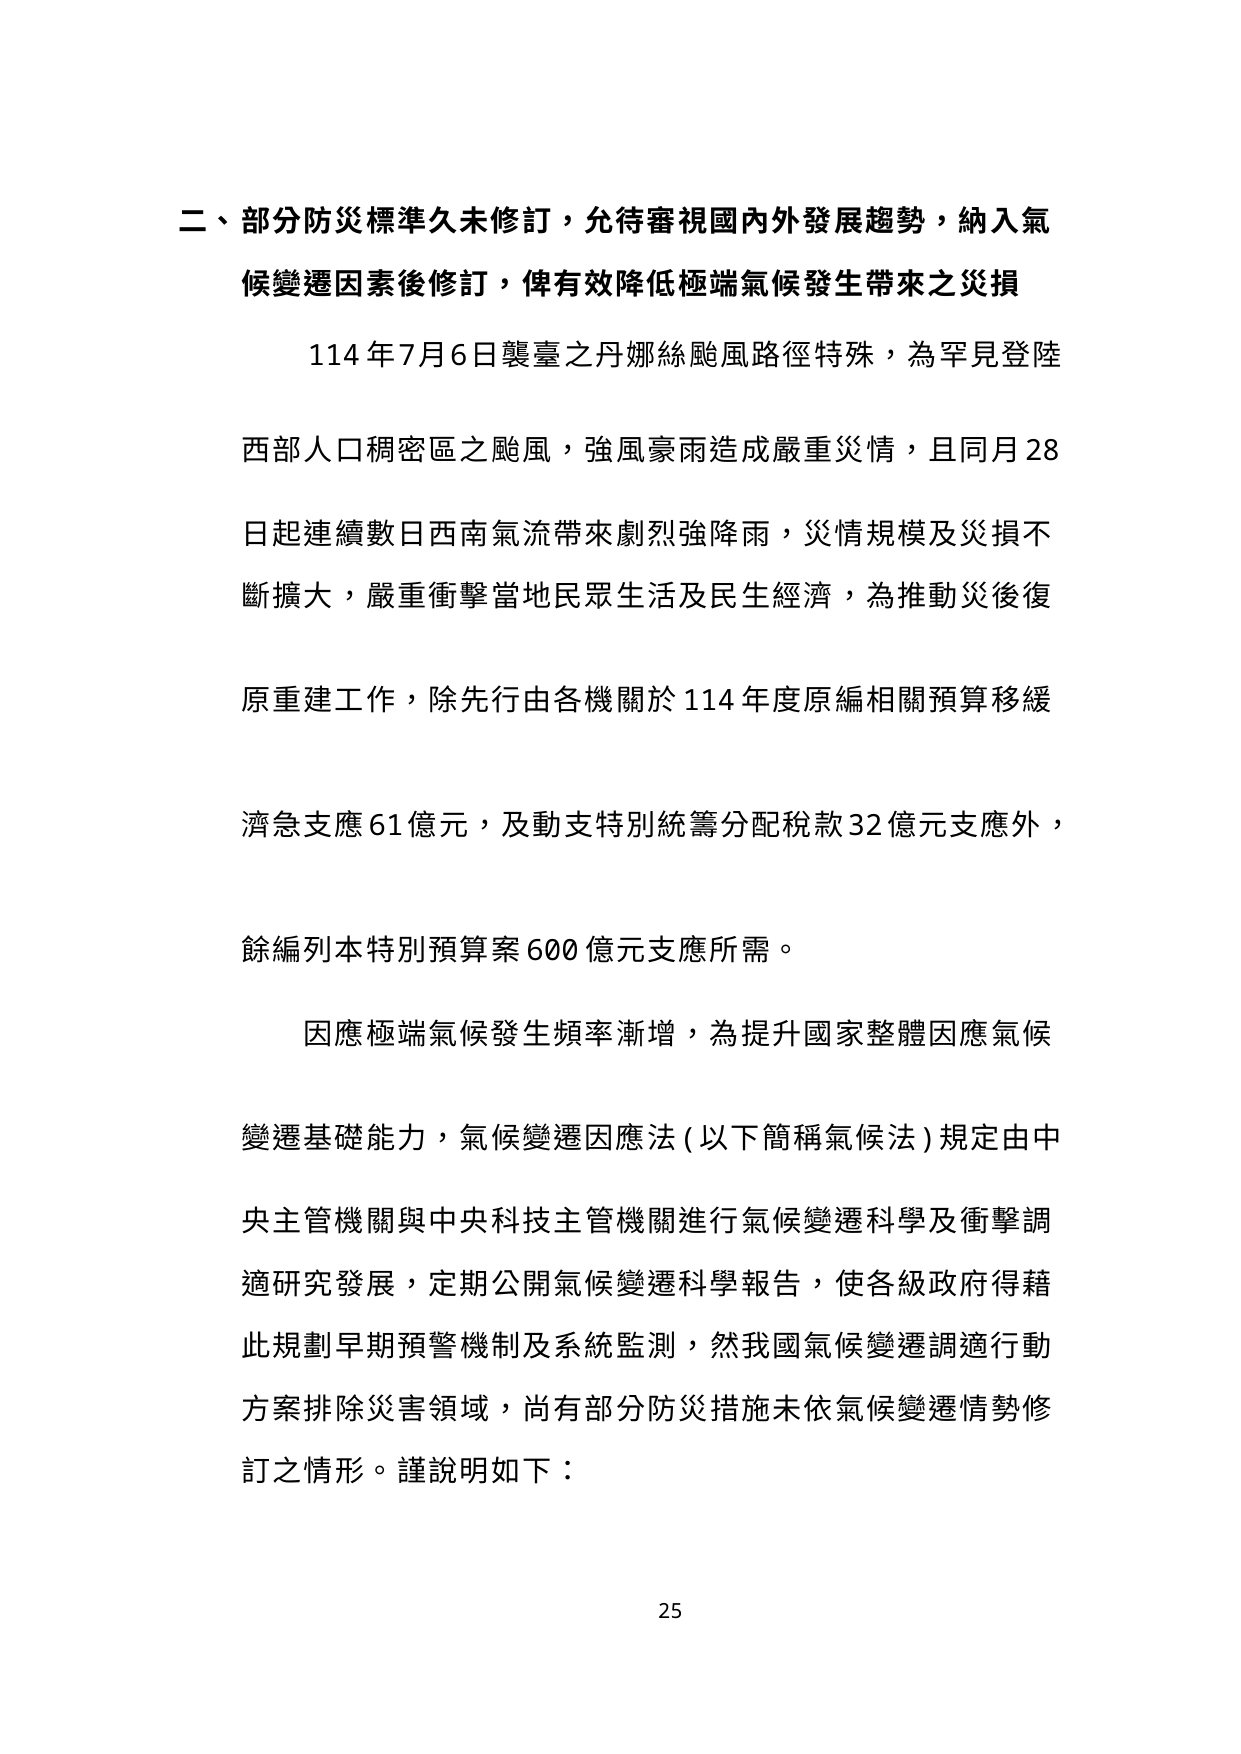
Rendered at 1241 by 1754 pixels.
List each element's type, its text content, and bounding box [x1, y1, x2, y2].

text 114年7月6日襲臺之丹娜絲颱風路徑特殊，為罕見登陸西部人口稠密區之颱風，強風豪雨造成嚴重災情，且同月28日起連續數日西南氣流帶來劇烈強降雨，災情規模及災損不斷擴大，嚴重衝擊當地民眾生活及民生經濟，為推動災後復原重建工作，除先行由各機關於114年度原編相關預算移緩濟急支應61億元，及動支特別統籌分配稅款32億元支應外，餘編列本特別預算案600億元支應所需。 [236, 302, 1063, 990]
text 二、部分防災標準久未修訂，允待審視國內外發展趨勢，納入氣候變遷因素後修訂，俾有效降低極端氣候發生帶來之災損 [177, 177, 1063, 302]
text 因應極端氣候發生頻率漸增，為提升國家整體因應氣候變遷基礎能力，氣候變遷因應法(以下簡稱氣候法)規定由中央主管機關與中央科技主管機關進行氣候變遷科學及衝擊調適研究發展，定期公開氣候變遷科學報告，使各級政府得藉此規劃早期預警機制及系統監測，然我國氣候變遷調適行動方案排除災害領域，尚有部分防災措施未依氣候變遷情勢修訂之情形。謹說明如下： [236, 990, 1063, 1490]
